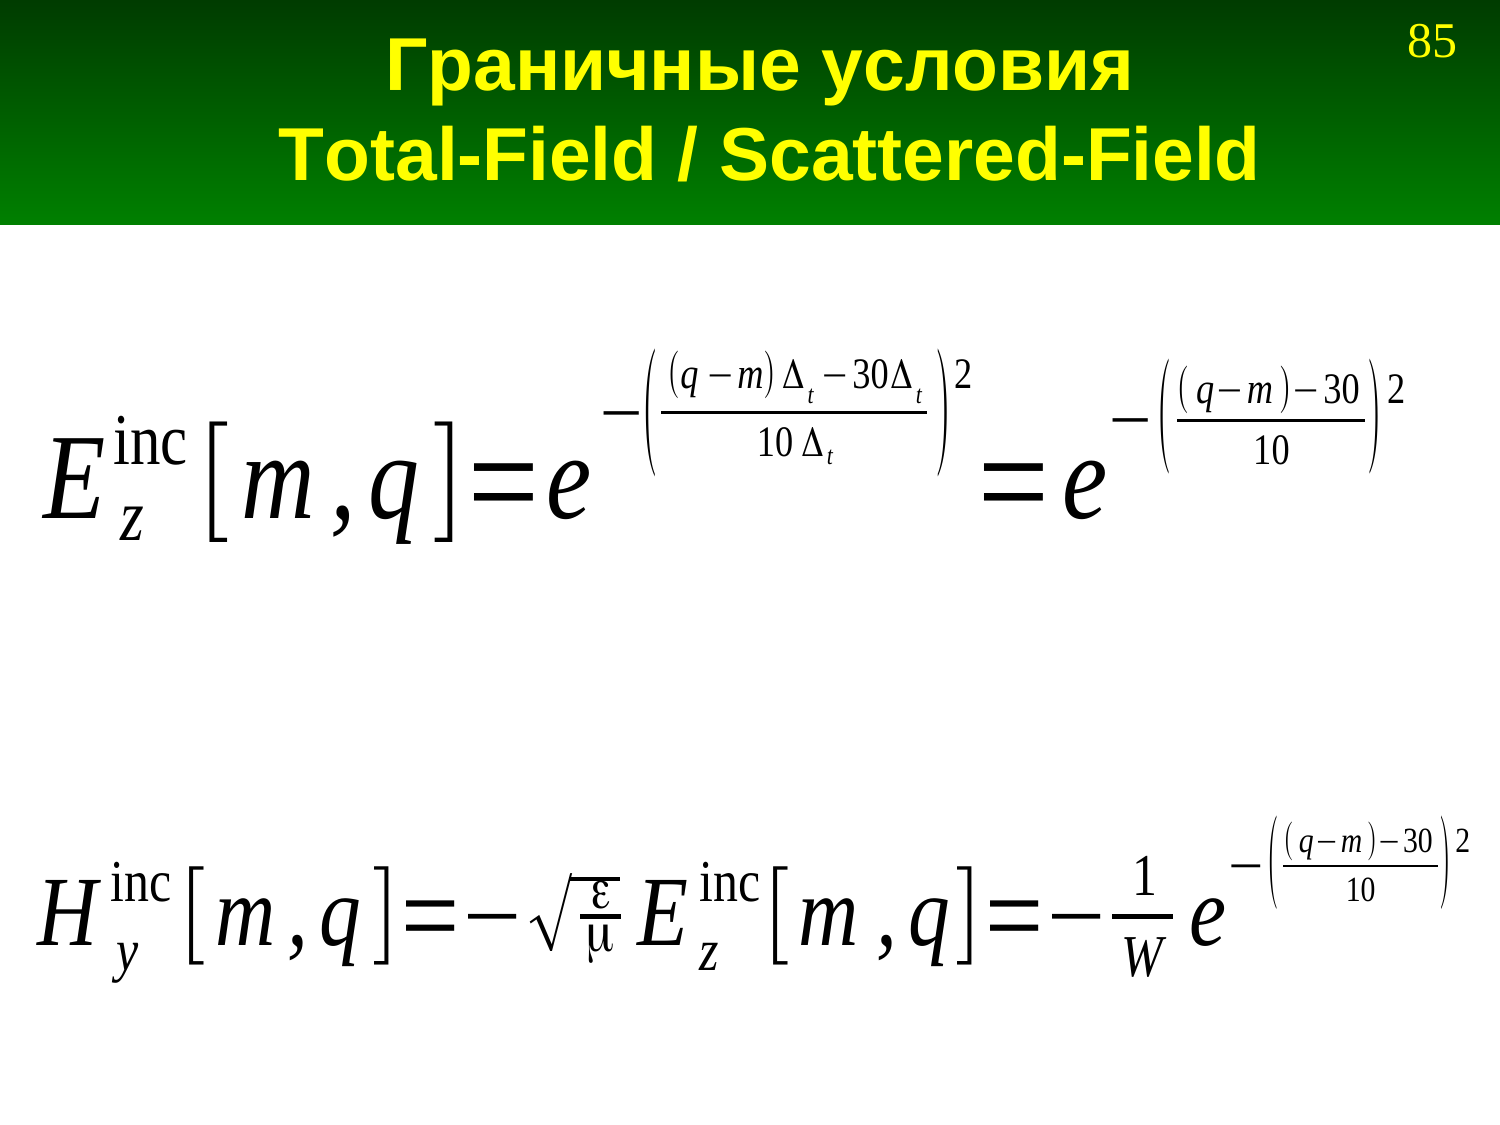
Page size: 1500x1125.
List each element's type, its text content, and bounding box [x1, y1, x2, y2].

chart [11, 342, 1430, 560]
chart [11, 814, 1490, 989]
title Граничные условия Total-Field / Scattered-Field [100, 7, 1441, 204]
